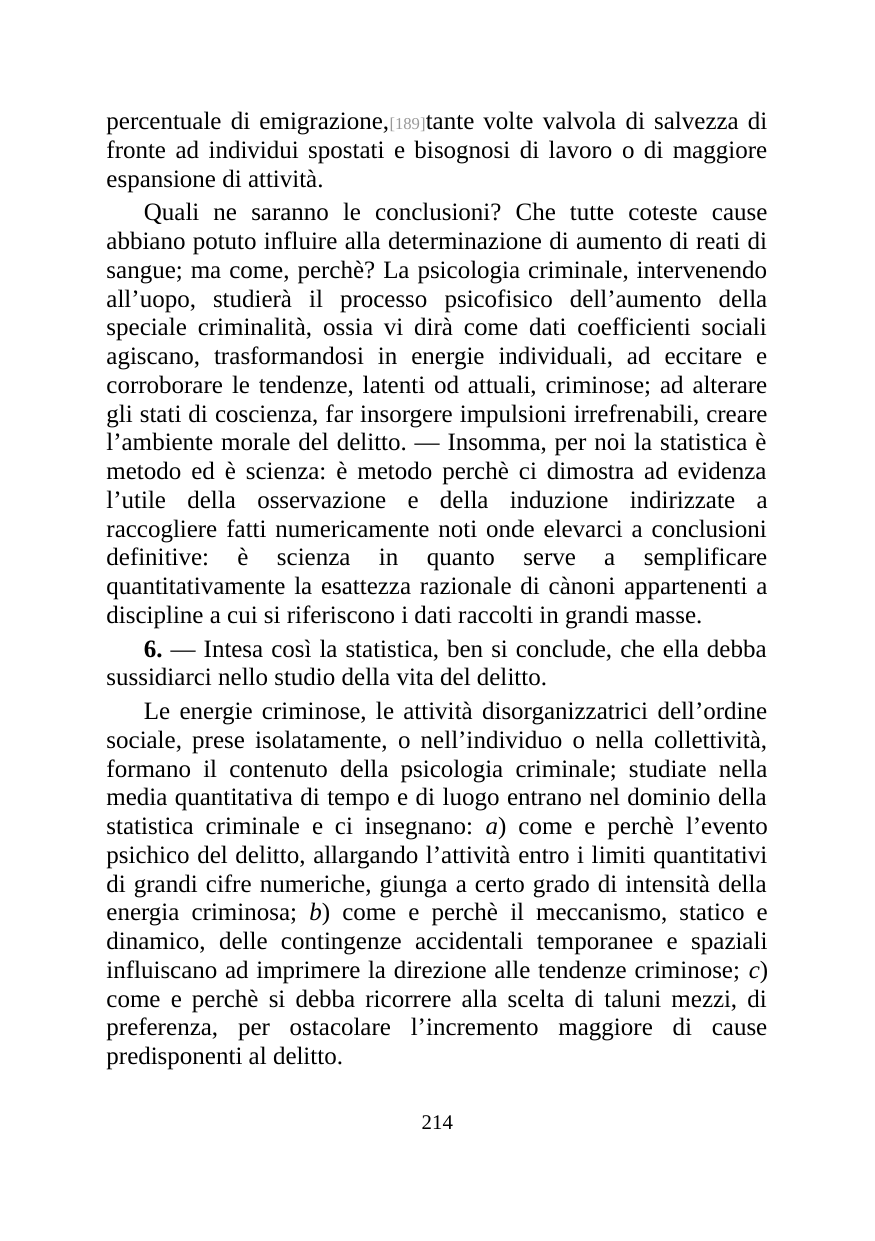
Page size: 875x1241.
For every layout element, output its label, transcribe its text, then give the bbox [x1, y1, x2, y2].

text Le energie criminose, le attività disorganizzatrici dell’ordine sociale, prese isolatamente, o nell’individuo o nella collettività, formano il contenuto della psicologia criminale; studiate nella media quantitativa di tempo e di luogo entrano nel dominio della statistica criminale e ci insegnano: a) come e perchè l’evento psichico del delitto, allargando l’attività entro i limiti quantitativi di grandi cifre numeriche, giunga a certo grado di intensità della energia criminosa; b) come e perchè il meccanismo, statico e dinamico, delle contingenze accidentali temporanee e spaziali influiscano ad imprimere la direzione alle tendenze criminose; c) come e perchè si debba ricorrere alla scelta di taluni mezzi, di preferenza, per ostacolare l’incremento maggiore di cause predisponenti al delitto. [106, 696, 768, 1070]
text percentuale di emigrazione,[189]tante volte valvola di salvezza di fronte ad individui spostati e bisognosi di lavoro o di maggiore espansione di attività. [106, 106, 768, 192]
text 6. ― Intesa così la statistica, ben si conclude, che ella debba sussidiarci nello studio della vita del delitto. [106, 634, 768, 691]
text Quali ne saranno le conclusioni? Che tutte coteste cause abbiano potuto influire alla determinazione di aumento di reati di sangue; ma come, perchè? La psicologia criminale, intervenendo all’uopo, studierà il processo psicofisico dell’aumento della speciale criminalità, ossia vi dirà come dati coefficienti sociali agiscano, trasformandosi in energie individuali, ad eccitare e corroborare le tendenze, latenti od attuali, criminose; ad alterare gli stati di coscienza, far insorgere impulsioni irrefrenabili, creare l’ambiente morale del delitto. ― Insomma, per noi la statistica è metodo ed è scienza: è metodo perchè ci dimostra ad evidenza l’utile della osservazione e della induzione indirizzate a raccogliere fatti numericamente noti onde elevarci a conclusioni definitive: è scienza in quanto serve a semplificare quantitativamente la esattezza razionale di cànoni appartenenti a discipline a cui si riferiscono i dati raccolti in grandi masse. [106, 197, 768, 629]
